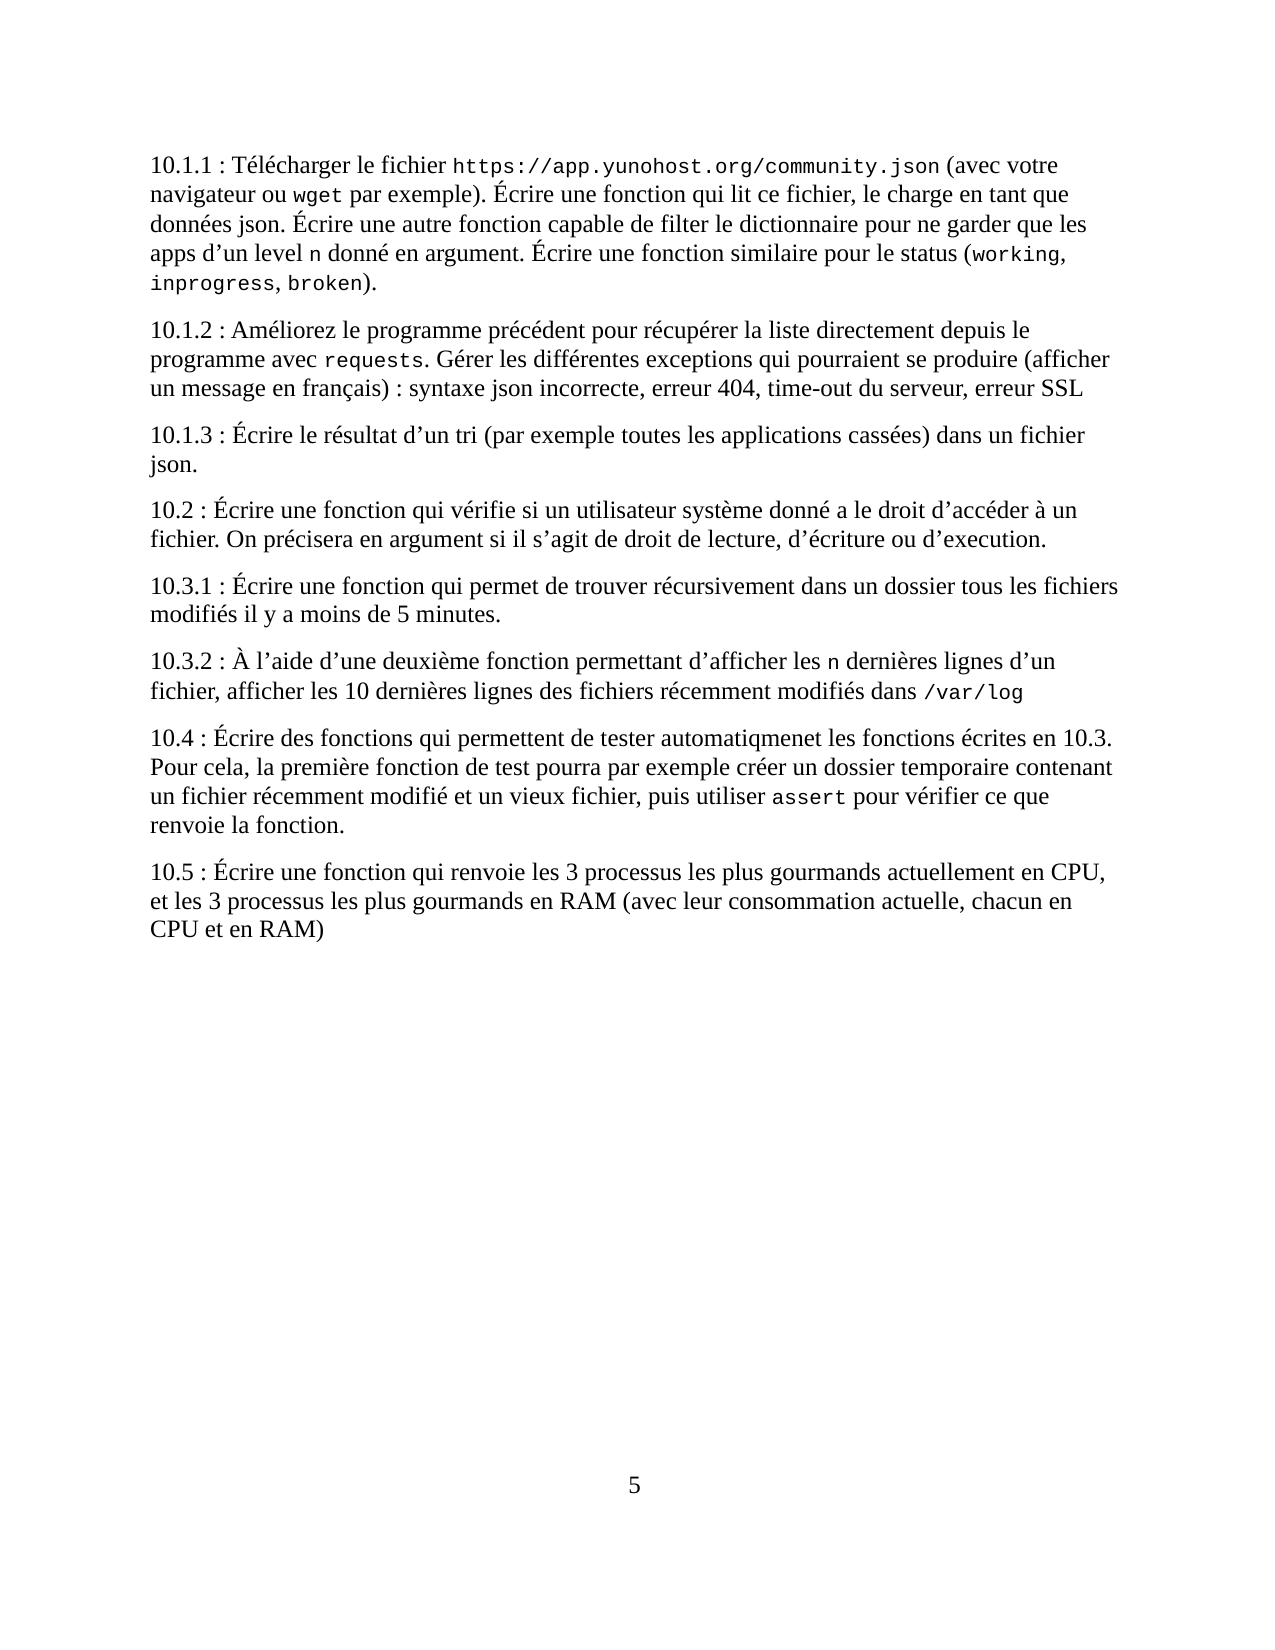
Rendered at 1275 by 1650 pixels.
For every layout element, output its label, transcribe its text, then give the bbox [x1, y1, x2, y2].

text 10.5 : Écrire une fonction qui renvoie les 3 processus les plus gourmands actuellement en CPU, et les 3 processus les plus gourmands en RAM (avec leur consommation actuelle, chacun en CPU et en RAM) [150, 857, 1125, 943]
text 10.1.1 : Télécharger le fichier https://app.yunohost.org/community.json (avec votre navigateur ou wget par exemple). Écrire une fonction qui lit ce fichier, le charge en tant que données json. Écrire une autre fonction capable de filter le dictionnaire pour ne garder que les apps d’un level n donné en argument. Écrire une fonction similaire pour le status (working, inprogress, broken). [150, 150, 1125, 297]
text 10.2 : Écrire une fonction qui vérifie si un utilisateur système donné a le droit d’accéder à un fichier. On précisera en argument si il s’agit de droit de lecture, d’écriture ou d’execution. [150, 495, 1125, 553]
text 10.4 : Écrire des fonctions qui permettent de tester automatiqmenet les fonctions écrites en 10.3. Pour cela, la première fonction de test pourra par exemple créer un dossier temporaire contenant un fichier récemment modifié et un vieux fichier, puis utiliser assert pour vérifier ce que renvoie la fonction. [150, 723, 1125, 839]
text 10.3.1 : Écrire une fonction qui permet de trouver récursivement dans un dossier tous les fichiers modifiés il y a moins de 5 minutes. [150, 571, 1125, 628]
text 10.1.2 : Améliorez le programme précédent pour récupérer la liste directement depuis le programme avec requests. Gérer les différentes exceptions qui pourraient se produire (afficher un message en français) : syntaxe json incorrecte, erreur 404, time-out du serveur, erreur SSL [150, 315, 1125, 402]
text 10.1.3 : Écrire le résultat d’un tri (par exemple toutes les applications cassées) dans un fichier json. [150, 420, 1125, 477]
text 10.3.2 : À l’aide d’une deuxième fonction permettant d’afficher les n dernières lignes d’un fichier, afficher les 10 dernières lignes des fichiers récemment modifiés dans /var/log [150, 646, 1125, 705]
